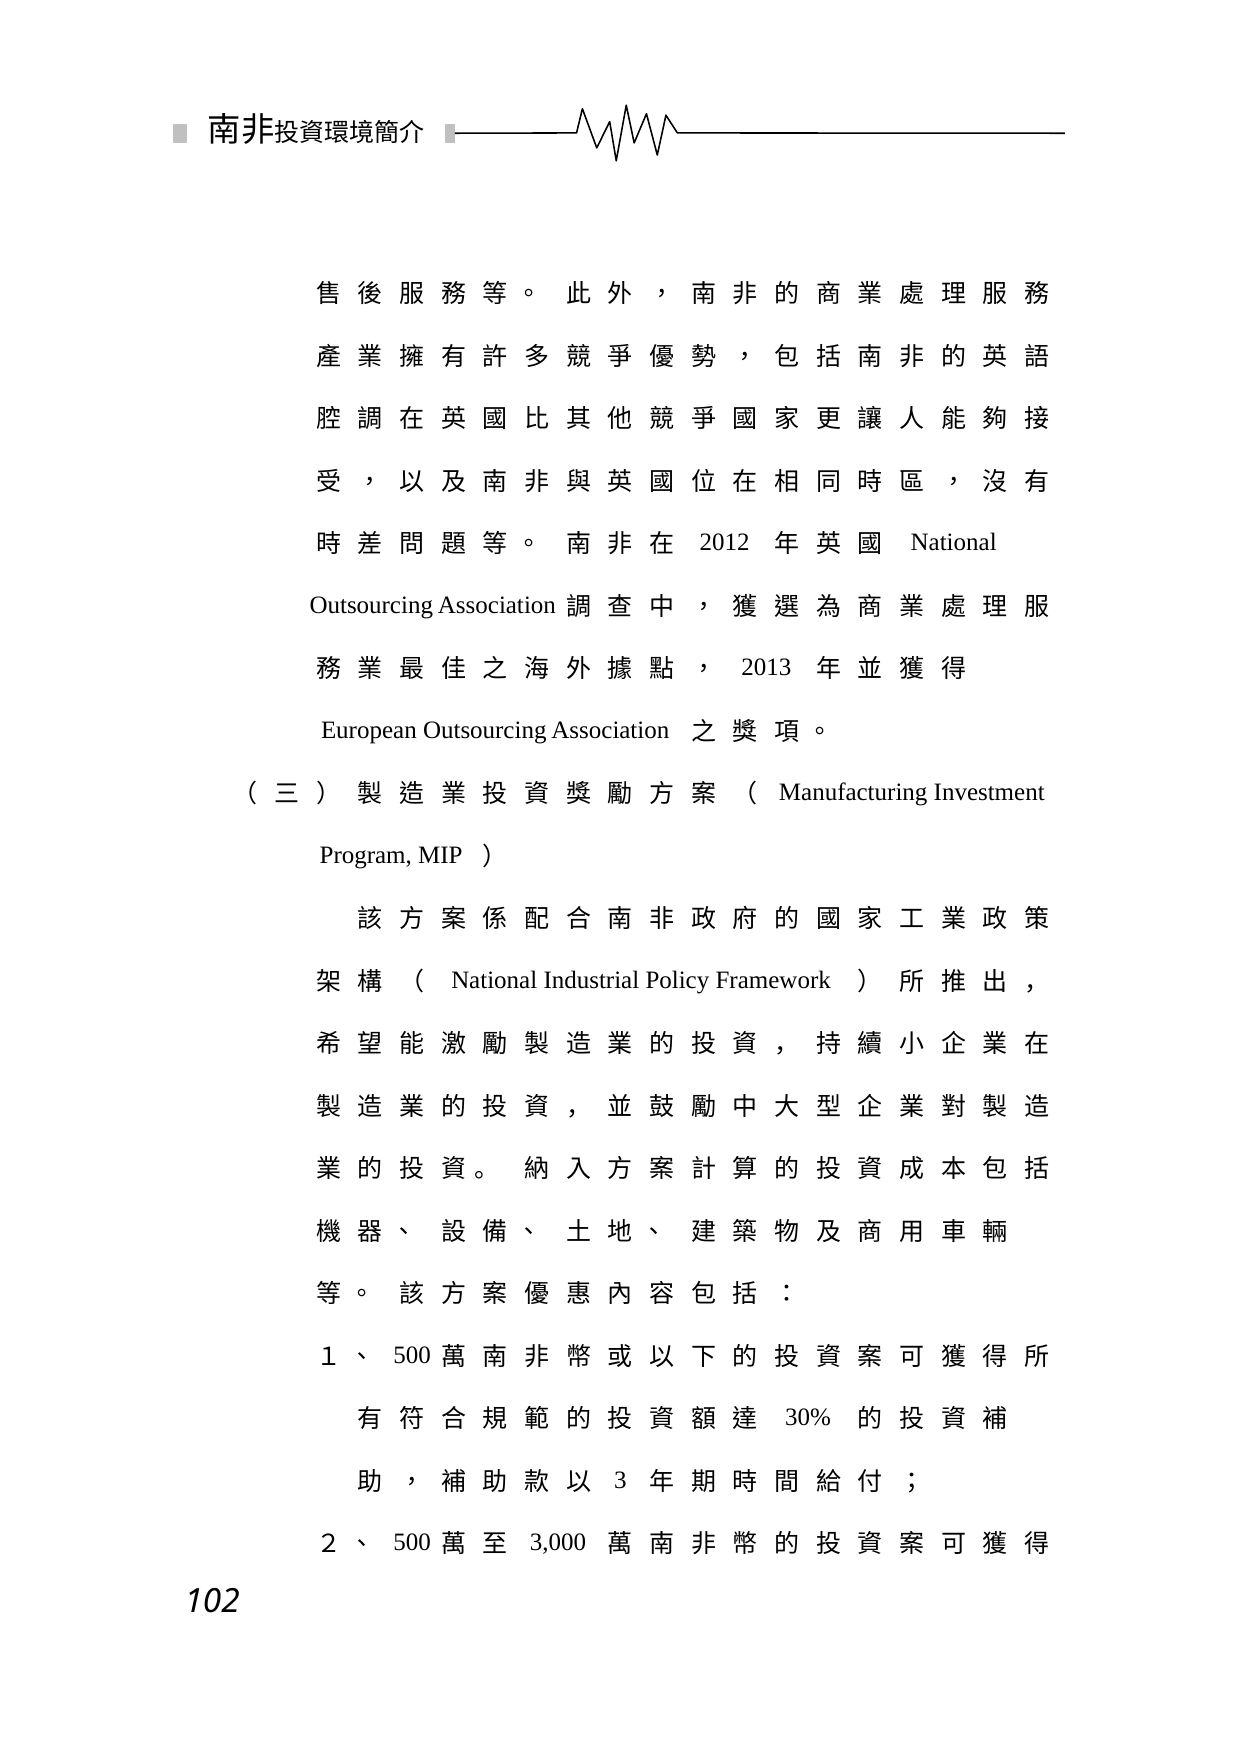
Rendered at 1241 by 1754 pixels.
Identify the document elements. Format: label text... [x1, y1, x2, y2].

text （三）製造業投資獎勵方案（Manufacturing Investment Program, MIP） [207, 750, 1058, 875]
text １、500萬南非幣或以下的投資案可獲得所有符合規範的投資額達30%的投資補助，補助款以3年期時間給付； [281, 1313, 1058, 1500]
text 該方案係配合南非政府的國家工業政策架構（National Industrial Policy Framework）所推出，希望能激勵製造業的投資，持續小企業在製造業的投資，並鼓勵中大型企業對製造業的投資。納入方案計算的投資成本包括機器、設備、土地、建築物及商用車輛等。該方案優惠內容包括： [281, 875, 1058, 1313]
text 售後服務等。此外，南非的商業處理服務產業擁有許多競爭優勢，包括南非的英語腔調在英國比其他競爭國家更讓人能夠接受，以及南非與英國位在相同時區，沒有時差問題等。南非在2012年英國National Outsourcing Association調查中，獲選為商業處理服務業最佳之海外據點，2013年並獲得European Outsourcing Association之獎項。 [281, 250, 1058, 750]
text ２、500萬至3,000萬南非幣的投資案可獲得 [281, 1500, 1058, 1563]
